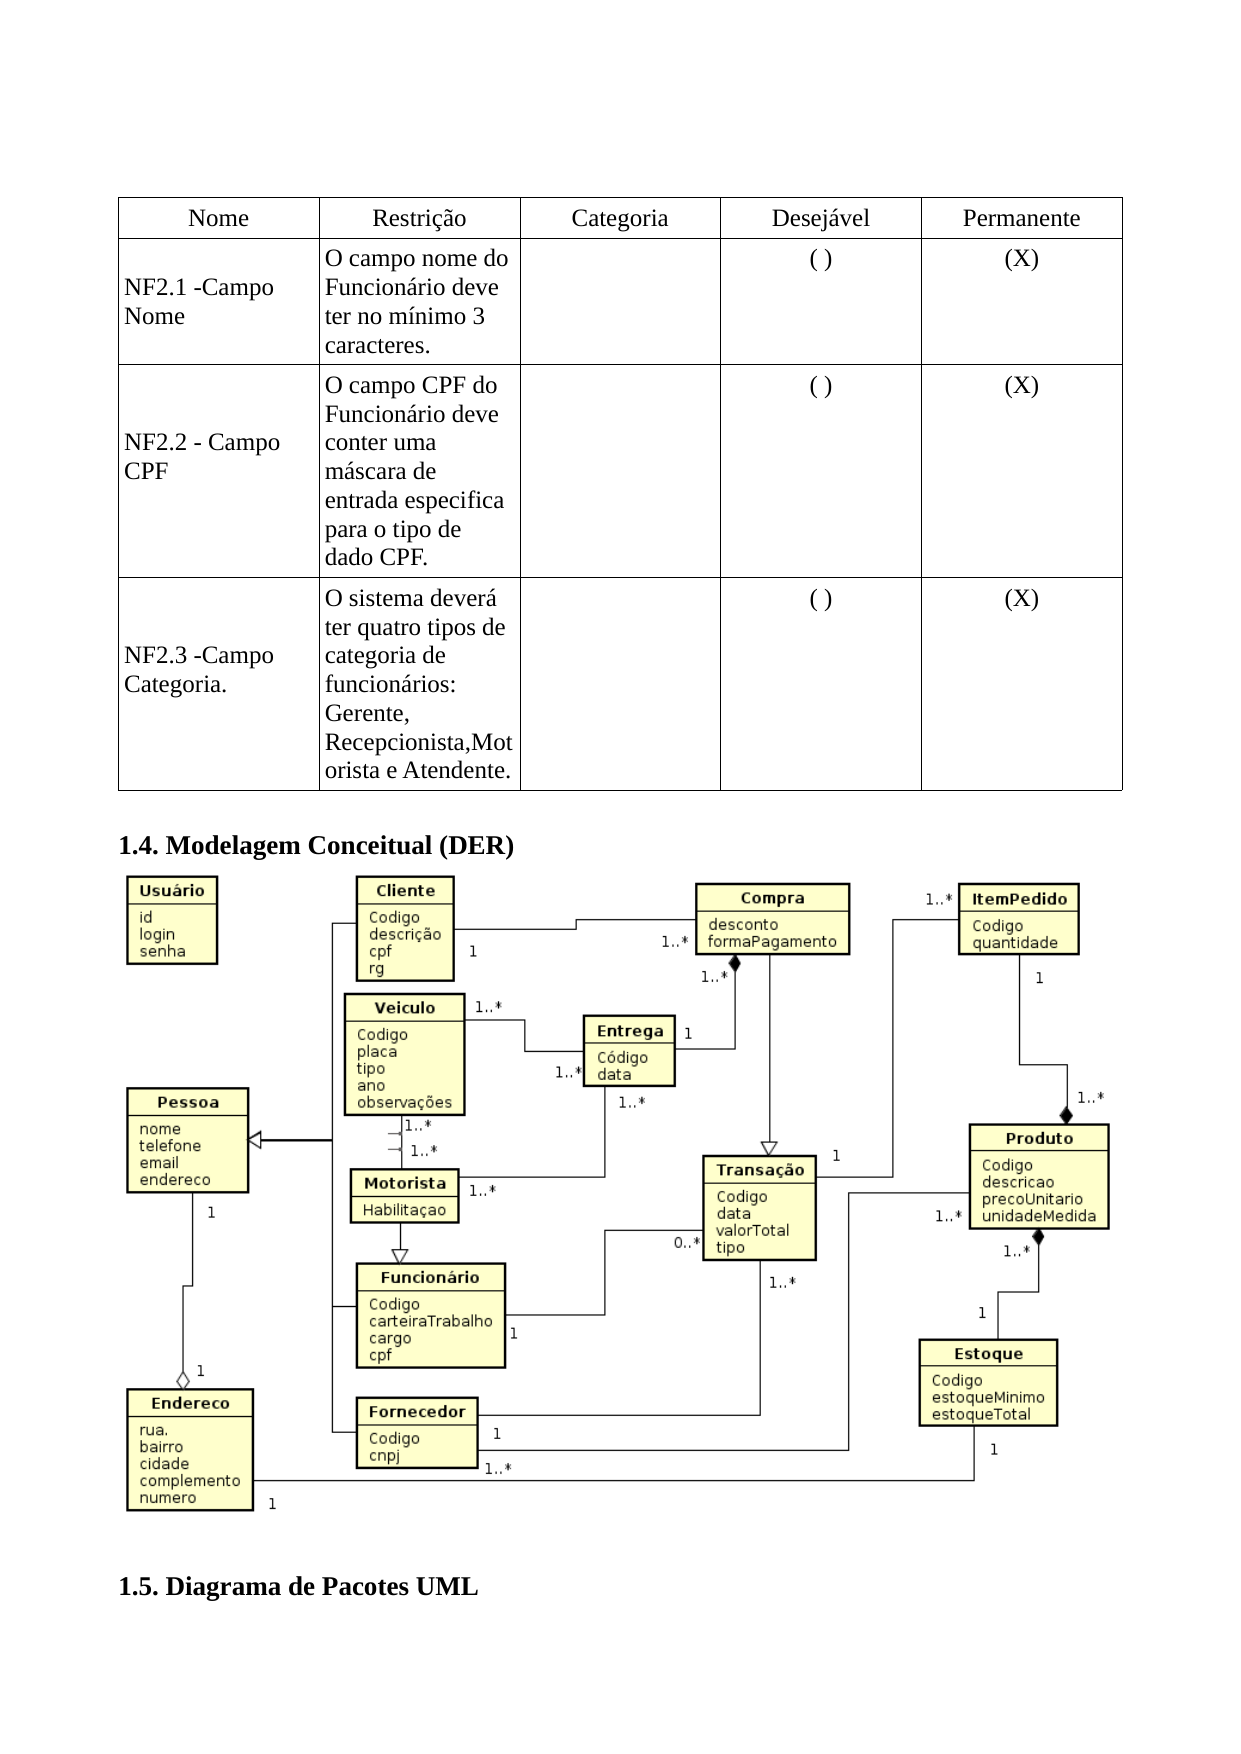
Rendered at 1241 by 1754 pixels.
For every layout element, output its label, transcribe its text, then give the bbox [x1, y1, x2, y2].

text 1.5. Diagrama de Pacotes UML [118, 1570, 1122, 1602]
table_cell O campo nome do Funcionário deve ter no mínimo 3 caracteres. [320, 239, 520, 364]
table_cell (X) [922, 578, 1122, 790]
picture [118, 872, 1123, 1520]
table_cell O campo CPF do Funcionário deve conter uma máscara de entrada especifica para o tipo de dado CPF. [320, 365, 520, 577]
table_header Desejável [721, 198, 921, 238]
table_header Categoria [521, 198, 720, 238]
table_cell O sistema deverá ter quatro tipos de categoria de funcionários: Gerente, Recepcionista,Motorista e Atendente. [320, 578, 520, 790]
table_cell (X) [922, 365, 1122, 577]
table_cell ( ) [721, 365, 921, 577]
table_cell NF2.3 -Campo Categoria. [119, 578, 319, 790]
table_cell [521, 239, 720, 364]
table_cell [521, 365, 720, 577]
table_header Restrição [320, 198, 520, 238]
table_cell (X) [922, 239, 1122, 364]
table_cell ( ) [721, 239, 921, 364]
table_cell ( ) [721, 578, 921, 790]
table_cell NF2.2 - Campo CPF [119, 365, 319, 577]
table_header Nome [119, 198, 319, 238]
text 1.4. Modelagem Conceitual (DER) [118, 829, 1122, 861]
table_cell [521, 578, 720, 790]
table_header Permanente [922, 198, 1122, 238]
table_cell NF2.1 -Campo Nome [119, 239, 319, 364]
